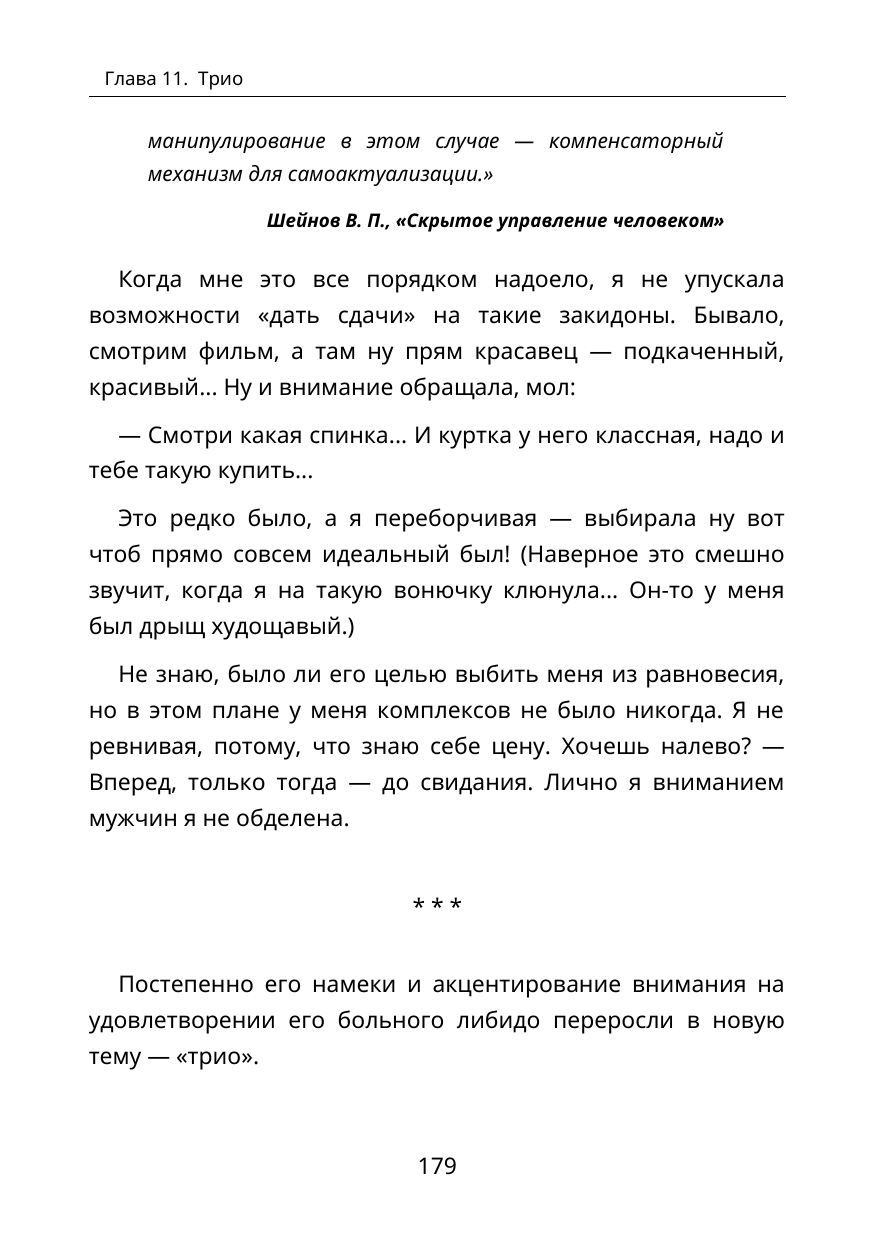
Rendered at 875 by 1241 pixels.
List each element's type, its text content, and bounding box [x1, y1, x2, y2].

text — Смотри какая спинка... И куртка у него классная, надо и тебе такую купить... [88, 418, 786, 486]
subtitle * * * [88, 891, 786, 922]
text Это редко было, а я переборчивая — выбирала ну вот чтоб прямо совсем идеальный был! (Наверное это смешно звучит, когда я на такую вонючку клюнула... Он-то у меня был дрыщ худощавый.) [88, 502, 786, 641]
text манипулирование в этом случае — компенсаторный механизм для самоактуализации.» [148, 126, 726, 187]
text Когда мне это все порядком надоело, я не упускала возможности «дать сдачи» на такие закидоны. Бывало, смотрим фильм, а там ну прям красавец — подкаченный, красивый... Ну и внимание обращала, мол: [88, 263, 786, 402]
text Не знаю, было ли его целью выбить меня из равновесия, но в этом плане у меня комплексов не было никогда. Я не ревнивая, потому, что знаю себе цену. Хочешь налево? — Вперед, только тогда — до свидания. Лично я вниманием мужчин я не обделена. [88, 658, 786, 833]
text Шейнов В. П., «Скрытое управление человеком» [148, 203, 726, 233]
text Постепенно его намеки и акцентирование внимания на удовлетворении его больного либидо переросли в новую тему — «трио». [88, 968, 786, 1072]
